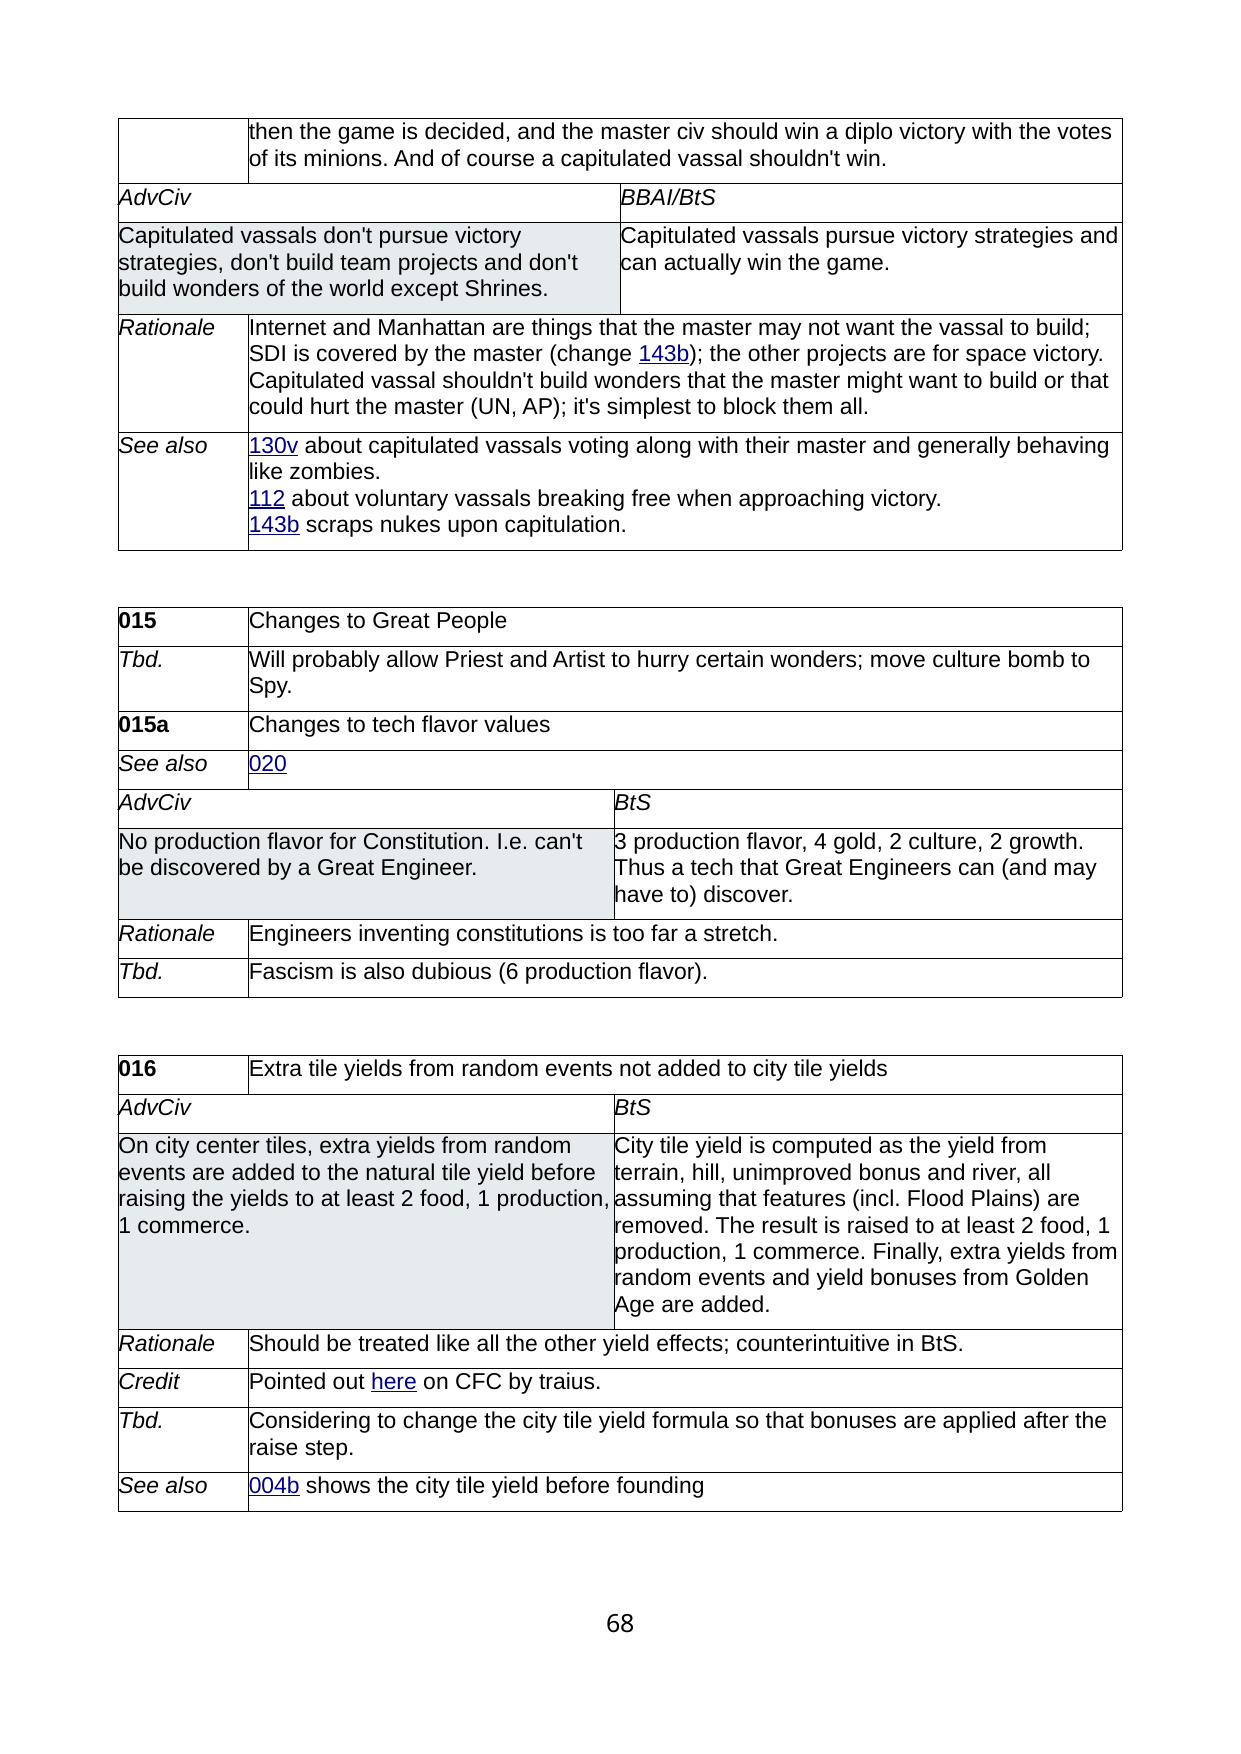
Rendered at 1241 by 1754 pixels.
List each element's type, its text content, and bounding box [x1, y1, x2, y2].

table_cell 020 [249, 751, 1122, 789]
table_cell Tbd. [119, 647, 248, 711]
table_header 015 [119, 608, 248, 646]
table_cell Rationale [119, 1330, 248, 1368]
table_cell Tbd. [119, 959, 248, 997]
table_cell BtS [615, 790, 1122, 828]
table_cell Rationale [119, 920, 248, 958]
table_cell No production flavor for Constitution. I.e. can't be discovered by a Great Engineer. [119, 829, 614, 919]
table_cell Should be treated like all the other yield effects; counterintuitive in BtS. [249, 1330, 1122, 1368]
table_cell BtS [615, 1095, 1122, 1132]
table_cell City tile yield is computed as the yield from terrain, hill, unimproved bonus and river, all assuming that features (incl. Flood Plains) are removed. The result is raised to at least 2 food, 1 production, 1 commerce. Finally, extra yields from random events and yield bonuses from Golden Age are added. [615, 1134, 1122, 1329]
table_cell Engineers inventing constitutions is too far a stretch. [249, 920, 1122, 958]
table_cell then the game is decided, and the master civ should win a diplo victory with the votes of its minions. And of course a capitulated vassal shouldn't win. [249, 119, 1122, 183]
table_cell 3 production flavor, 4 gold, 2 culture, 2 growth. Thus a tech that Great Engineers can (and may have to) discover. [615, 829, 1122, 919]
table_cell Capitulated vassals pursue victory strategies and can actually win the game. [621, 223, 1122, 314]
table_cell Rationale [119, 315, 248, 432]
table_cell [119, 119, 248, 183]
table_cell 130v about capitulated vassals voting along with their master and generally behaving like zombies. 112 about voluntary vassals breaking free when approaching victory. 143b scraps nukes upon capitulation. [249, 433, 1122, 549]
table_cell See also [119, 433, 248, 549]
table_cell AdvCiv [119, 1095, 614, 1132]
table_cell AdvCiv [119, 790, 614, 828]
table_cell AdvCiv [119, 184, 620, 222]
table_cell Internet and Manhattan are things that the master may not want the vassal to build; SDI is covered by the master (change 143b); the other projects are for space victory. Capitulated vassal shouldn't build wonders that the master might want to build or that could hurt the master (UN, AP); it's simplest to block them all. [249, 315, 1122, 432]
table_cell Credit [119, 1369, 248, 1407]
table_cell Pointed out here on CFC by traius. [249, 1369, 1122, 1407]
table_cell Considering to change the city tile yield formula so that bonuses are applied after the raise step. [249, 1408, 1122, 1472]
table_cell 015a [119, 712, 248, 750]
table_cell Will probably allow Priest and Artist to hurry certain wonders; move culture bomb to Spy. [249, 647, 1122, 711]
table_cell BBAI/BtS [621, 184, 1122, 222]
table_header Extra tile yields from random events not added to city tile yields [249, 1056, 1122, 1093]
table_header Changes to Great People [249, 608, 1122, 646]
table_cell Capitulated vassals don't pursue victory strategies, don't build team projects and don't build wonders of the world except Shrines. [119, 223, 620, 314]
table_cell See also [119, 751, 248, 789]
table_cell Fascism is also dubious (6 production flavor). [249, 959, 1122, 997]
table_header 016 [119, 1056, 248, 1093]
table_cell 004b shows the city tile yield before founding [249, 1473, 1122, 1511]
table_cell Changes to tech flavor values [249, 712, 1122, 750]
table_cell On city center tiles, extra yields from random events are added to the natural tile yield before raising the yields to at least 2 food, 1 production, 1 commerce. [119, 1134, 614, 1329]
table_cell See also [119, 1473, 248, 1511]
table_cell Tbd. [119, 1408, 248, 1472]
